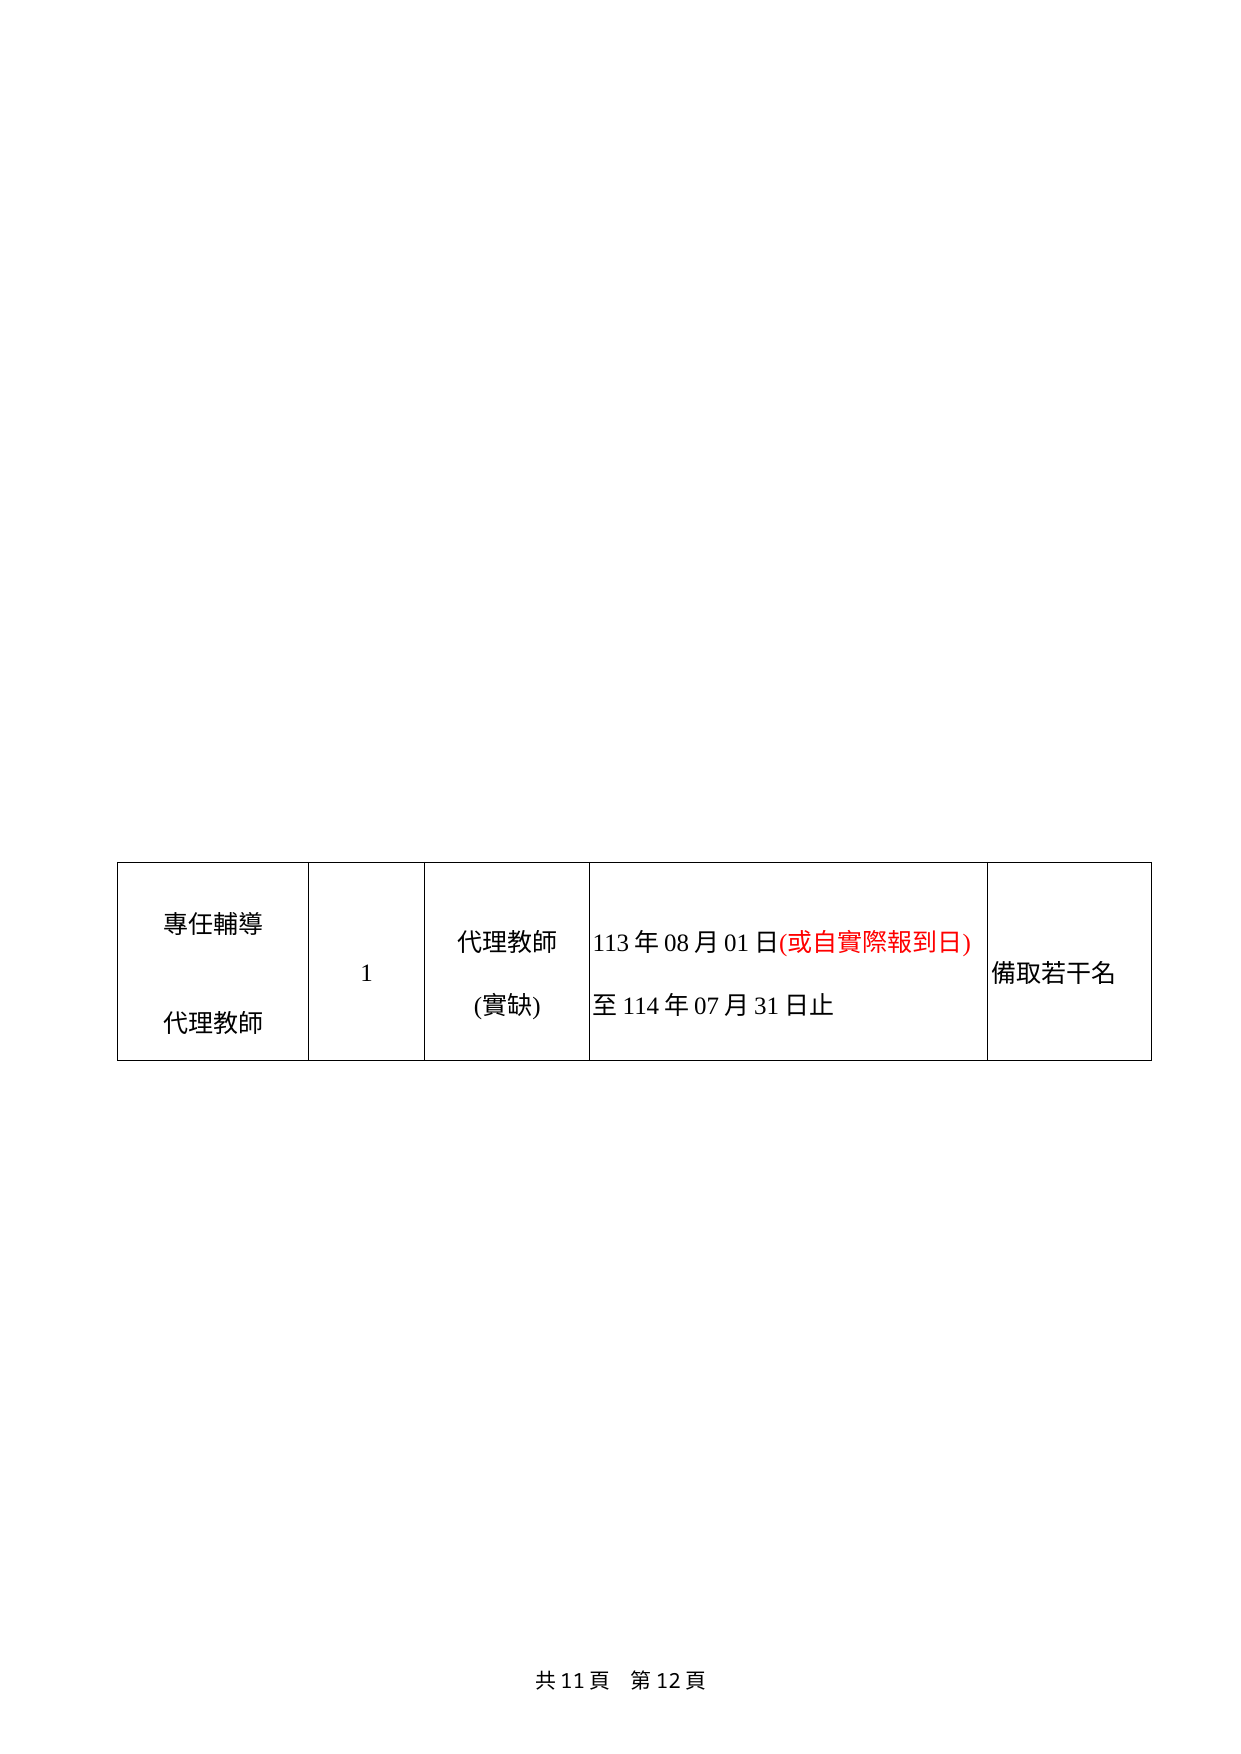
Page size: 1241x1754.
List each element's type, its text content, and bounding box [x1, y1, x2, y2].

table_cell 113年08月01日(或自實際報到日)至114年07月31日止 [590, 863, 987, 1060]
table_cell 代理教師 (實缺) [425, 863, 589, 1060]
table_cell 1 [309, 863, 424, 1060]
table_cell 專任輔導 代理教師 [118, 863, 308, 1060]
table_cell 備取若干名 [988, 863, 1151, 1060]
